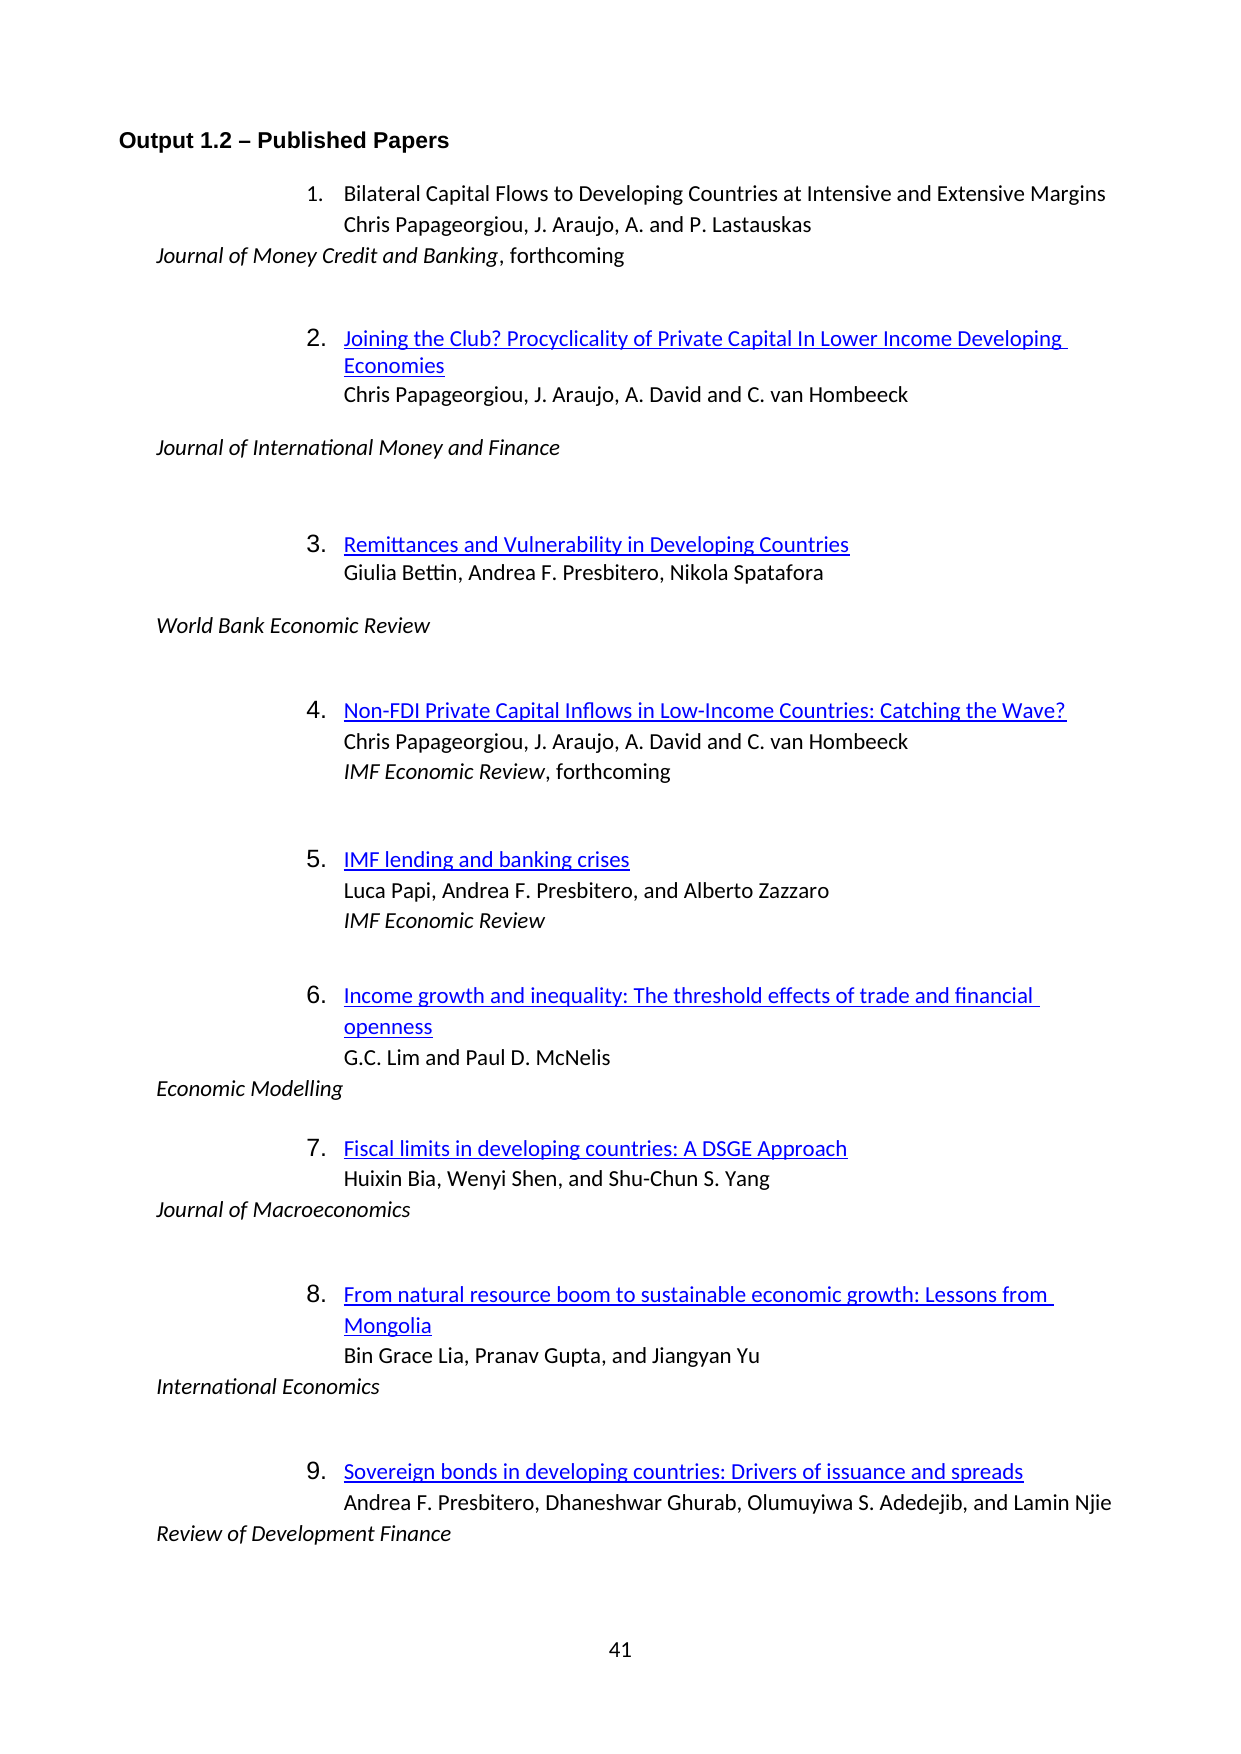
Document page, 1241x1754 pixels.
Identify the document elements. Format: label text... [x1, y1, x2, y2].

list Bilateral Capital Flows to Developing Countries at Intensive and Extensive Margins Chris Papageorgiou, J. Araujo, A. and P. Lastauskas [306, 179, 1122, 238]
text Economic Modelling [156, 1074, 1122, 1102]
list Remittances and Vulnerability in Developing Countries Giulia Bettin, Andrea F. Presbitero, Nikola Spatafora [306, 529, 1122, 586]
text Review of Development Finance [156, 1519, 1122, 1547]
text Output 1.2 – Published Papers [118, 127, 1122, 179]
text Journal of Money Credit and Banking, forthcoming [156, 241, 1122, 297]
list IMF lending and banking crises Luca Papi, Andrea F. Presbitero, and Alberto Zazzaro IMF Economic Review [306, 844, 1122, 934]
text International Economics [156, 1372, 1122, 1400]
list Fiscal limits in developing countries: A DSGE Approach Huixin Bia, Wenyi Shen, and Shu-Chun S. Yang [306, 1133, 1122, 1192]
text Journal of Macroeconomics [156, 1195, 1122, 1223]
list From natural resource boom to sustainable economic growth: Lessons from Mongolia Bin Grace Lia, Pranav Gupta, and Jiangyan Yu [306, 1279, 1122, 1369]
list Income growth and inequality: The threshold effects of trade and financial openness G.C. Lim and Paul D. McNelis [306, 981, 1122, 1071]
list Sovereign bonds in developing countries: Drivers of issuance and spreads Andrea F. Presbitero, Dhaneshwar Ghurab, Olumuyiwa S. Adedejib, and Lamin Njie [306, 1456, 1122, 1516]
list Non-FDI Private Capital Inflows in Low-Income Countries: Catching the Wave? Chris Papageorgiou, J. Araujo, A. David and C. van Hombeeck IMF Economic Review, forthcoming [306, 695, 1122, 786]
text World Bank Economic Review [156, 611, 1122, 639]
text Journal of International Money and Finance [156, 433, 1122, 461]
list Joining the Club? Procyclicality of Private Capital In Lower Income Developing Economies Chris Papageorgiou, J. Araujo, A. David and C. van Hombeeck [306, 322, 1122, 408]
